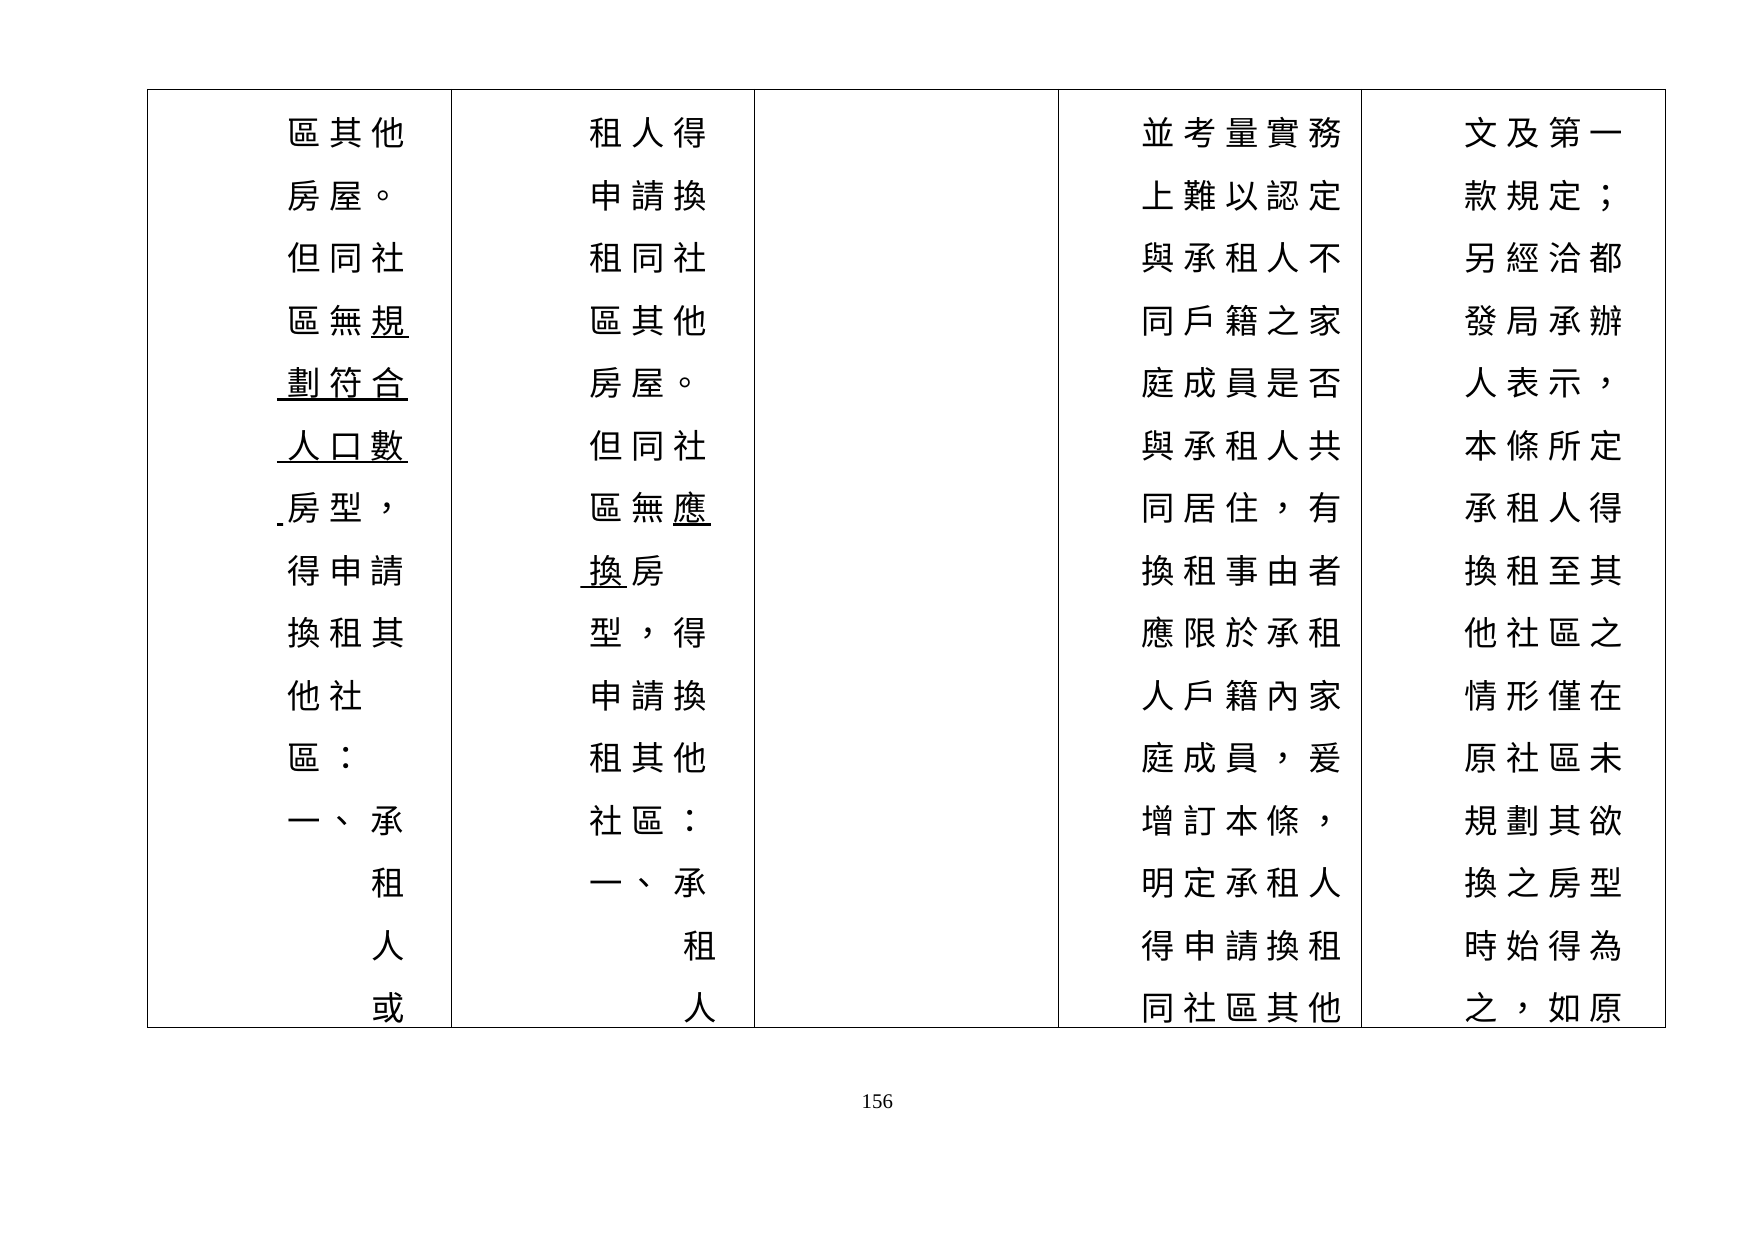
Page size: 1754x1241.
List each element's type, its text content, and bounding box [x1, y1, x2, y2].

table_cell 文及第一款規定；另經洽都發局承辦人表示，本條所定承租人得換租至其他社區之情形僅在原社區未規劃其欲換之房型時始得為之，如原 [1362, 90, 1665, 1027]
table_cell 並考量實務上難以認定與承租人不同戶籍之家庭成員是否與承租人共同居住，有換租事由者應限於承租人戶籍內家庭成員，爰增訂本條，明定承租人得申請換租同社區其他 [1059, 90, 1361, 1027]
table_cell 租人得申請換租同社區其他房屋。但同社區無應換房型，得申請換租其他社區： 一、承租人 [452, 90, 754, 1027]
table_cell 區其他房屋。但同社區無規劃符合人口數房型，得申請換租其他社區： 一、承租人或 [148, 90, 451, 1027]
table_cell [755, 90, 1058, 1027]
